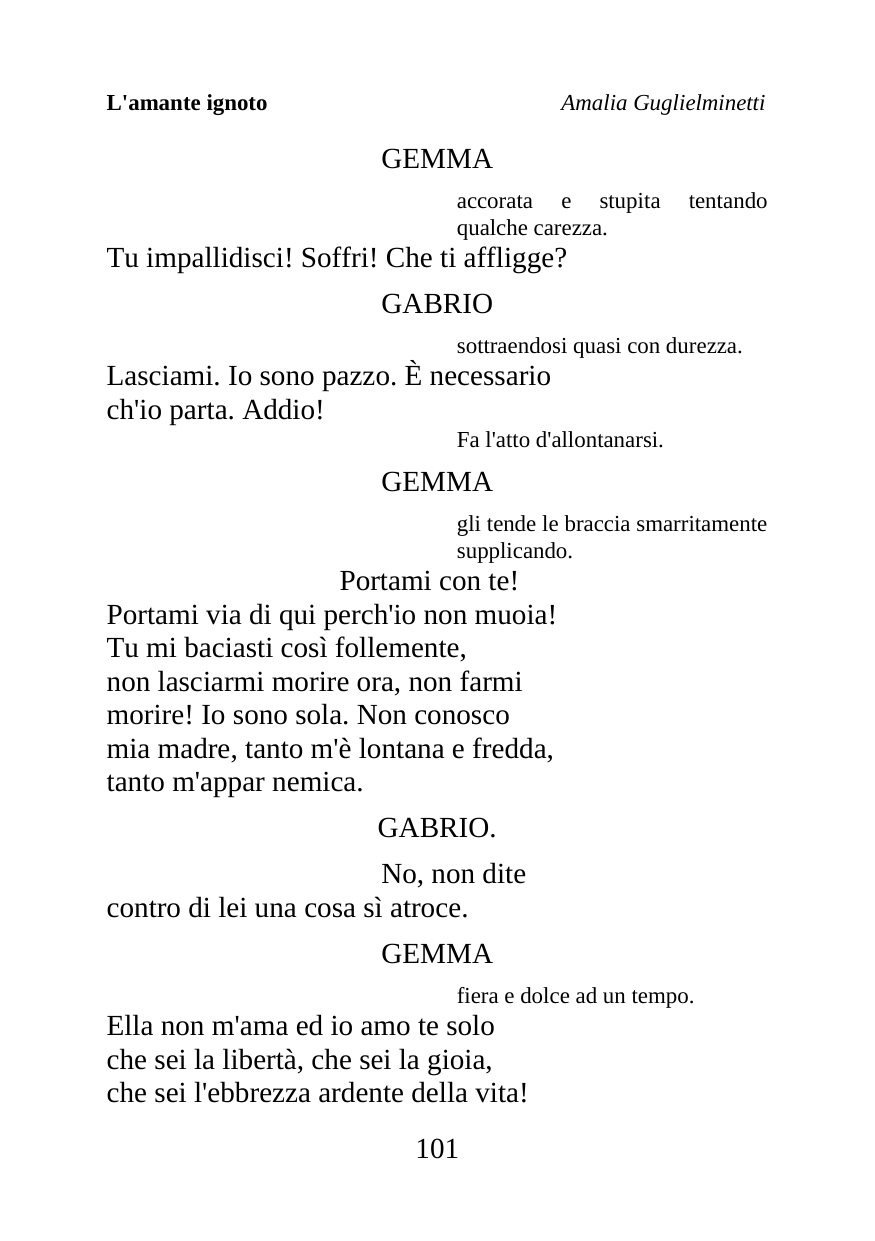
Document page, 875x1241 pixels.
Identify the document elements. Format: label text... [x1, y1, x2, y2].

text No, non dite contro di lei una cosa sì atroce. [106, 857, 768, 924]
text accorata e stupita tentando qualche carezza. [457, 187, 768, 240]
text Lasciami. Io sono pazzo. È necessario ch'io parta. Addio! [106, 358, 768, 426]
text GABRIO. [106, 811, 768, 844]
text Fa l'atto d'allontanarsi. [457, 426, 768, 452]
text Portami con te! Portami via di qui perch'io non muoia! Tu mi baciasti così follemente, non lasciarmi morire ora, non farmi morire! Io sono sola. Non conosco mia madre, tanto m'è lontana e fredda, tanto m'appar nemica. [106, 563, 768, 798]
text sottraendosi quasi con durezza. [457, 332, 768, 358]
text GABRIO [106, 286, 768, 320]
text GEMMA [106, 464, 768, 498]
text GEMMA [106, 141, 768, 175]
text fiera e dolce ad un tempo. [457, 982, 768, 1008]
text Ella non m'ama ed io amo te solo che sei la libertà, che sei la gioia, che sei l'ebbrezza ardente della vita! [106, 1008, 768, 1109]
text GEMMA [106, 936, 768, 970]
text Tu impallidisci! Soffri! Che ti affligge? [106, 240, 768, 274]
text gli tende le braccia smarritamente supplicando. [457, 511, 768, 563]
